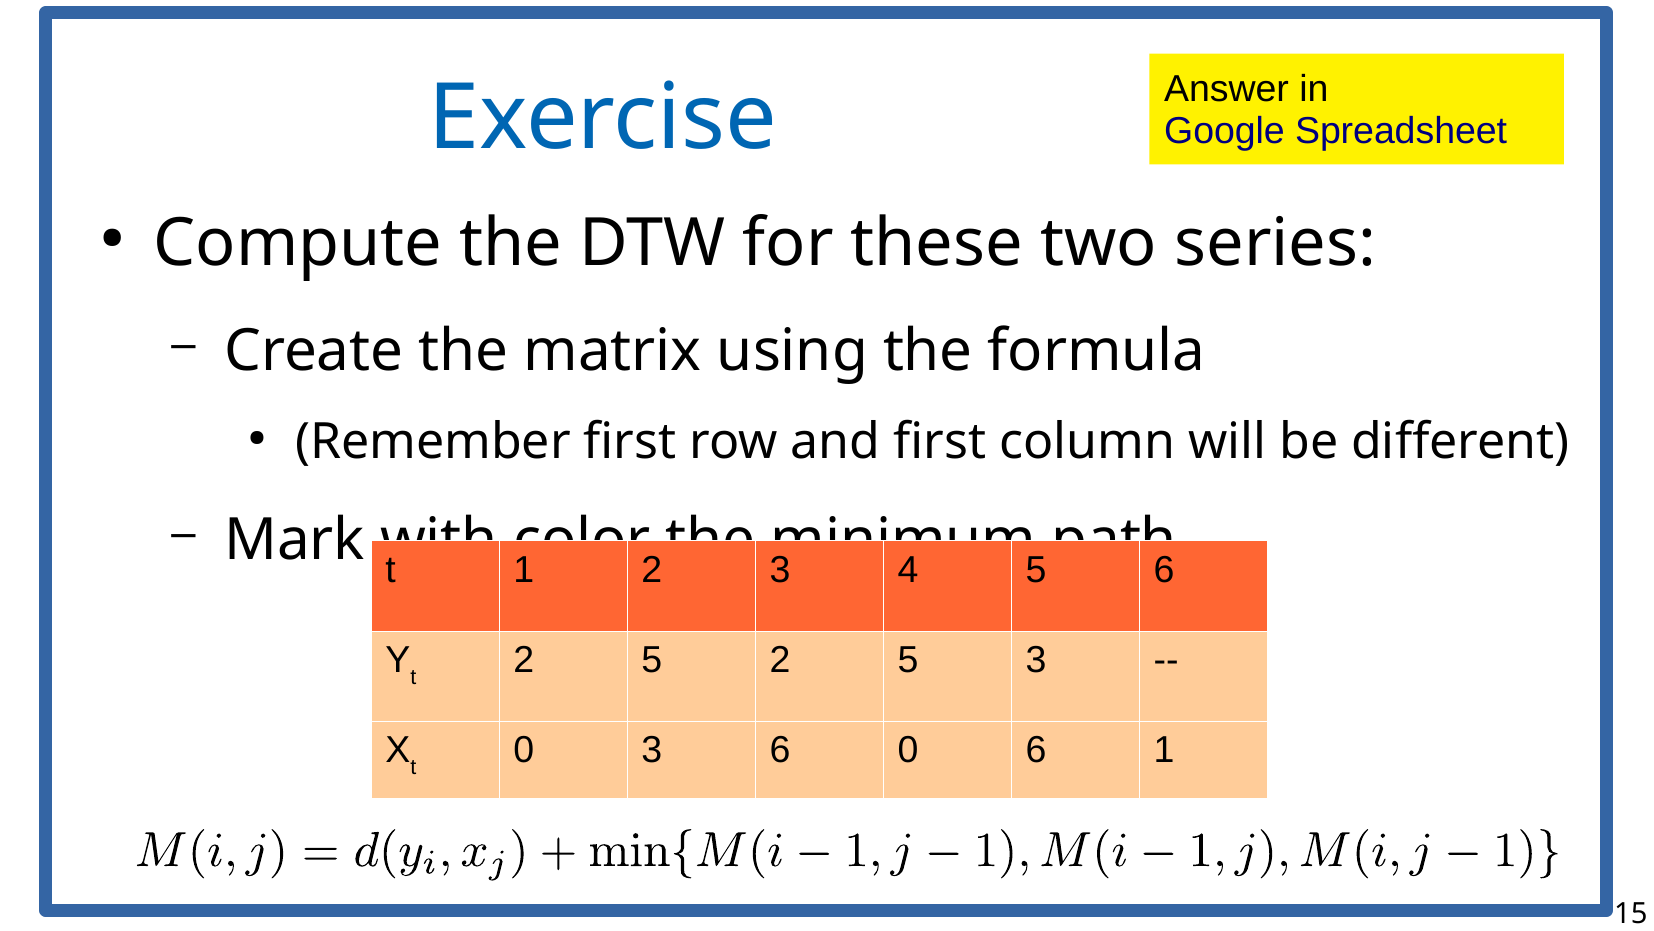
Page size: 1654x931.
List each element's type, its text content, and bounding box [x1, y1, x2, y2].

table_cell 6 [1012, 722, 1139, 798]
table_header 1 [500, 541, 627, 631]
list Compute the DTW for these two series: Create the matrix using the formula (Remember first row and first column will be different) Mark with color the minimum path [82, 193, 1571, 814]
table_cell 3 [1012, 632, 1139, 721]
table_cell Yt [372, 632, 499, 721]
title Exercise [82, 1, 1124, 6]
table_header 5 [1012, 541, 1139, 631]
table_header t [372, 541, 499, 631]
table_header 4 [884, 541, 1011, 631]
table_cell 2 [500, 632, 627, 721]
table_cell 1 [1140, 722, 1267, 798]
text_box Answer in Google Spreadsheet [1149, 53, 1564, 165]
table_cell 0 [884, 722, 1011, 798]
table_cell 6 [756, 722, 883, 798]
table_cell -- [1140, 632, 1267, 721]
table_cell Xt [372, 722, 499, 798]
title Exercise [82, 19, 1124, 193]
table_cell 5 [884, 632, 1011, 721]
table_header 6 [1140, 541, 1267, 631]
table_cell 0 [500, 722, 627, 798]
table_header 2 [628, 541, 755, 631]
table_cell 3 [628, 722, 755, 798]
table_header 3 [756, 541, 883, 631]
text_box [134, 829, 1562, 881]
table_cell 2 [756, 632, 883, 721]
table_cell 5 [628, 632, 755, 721]
